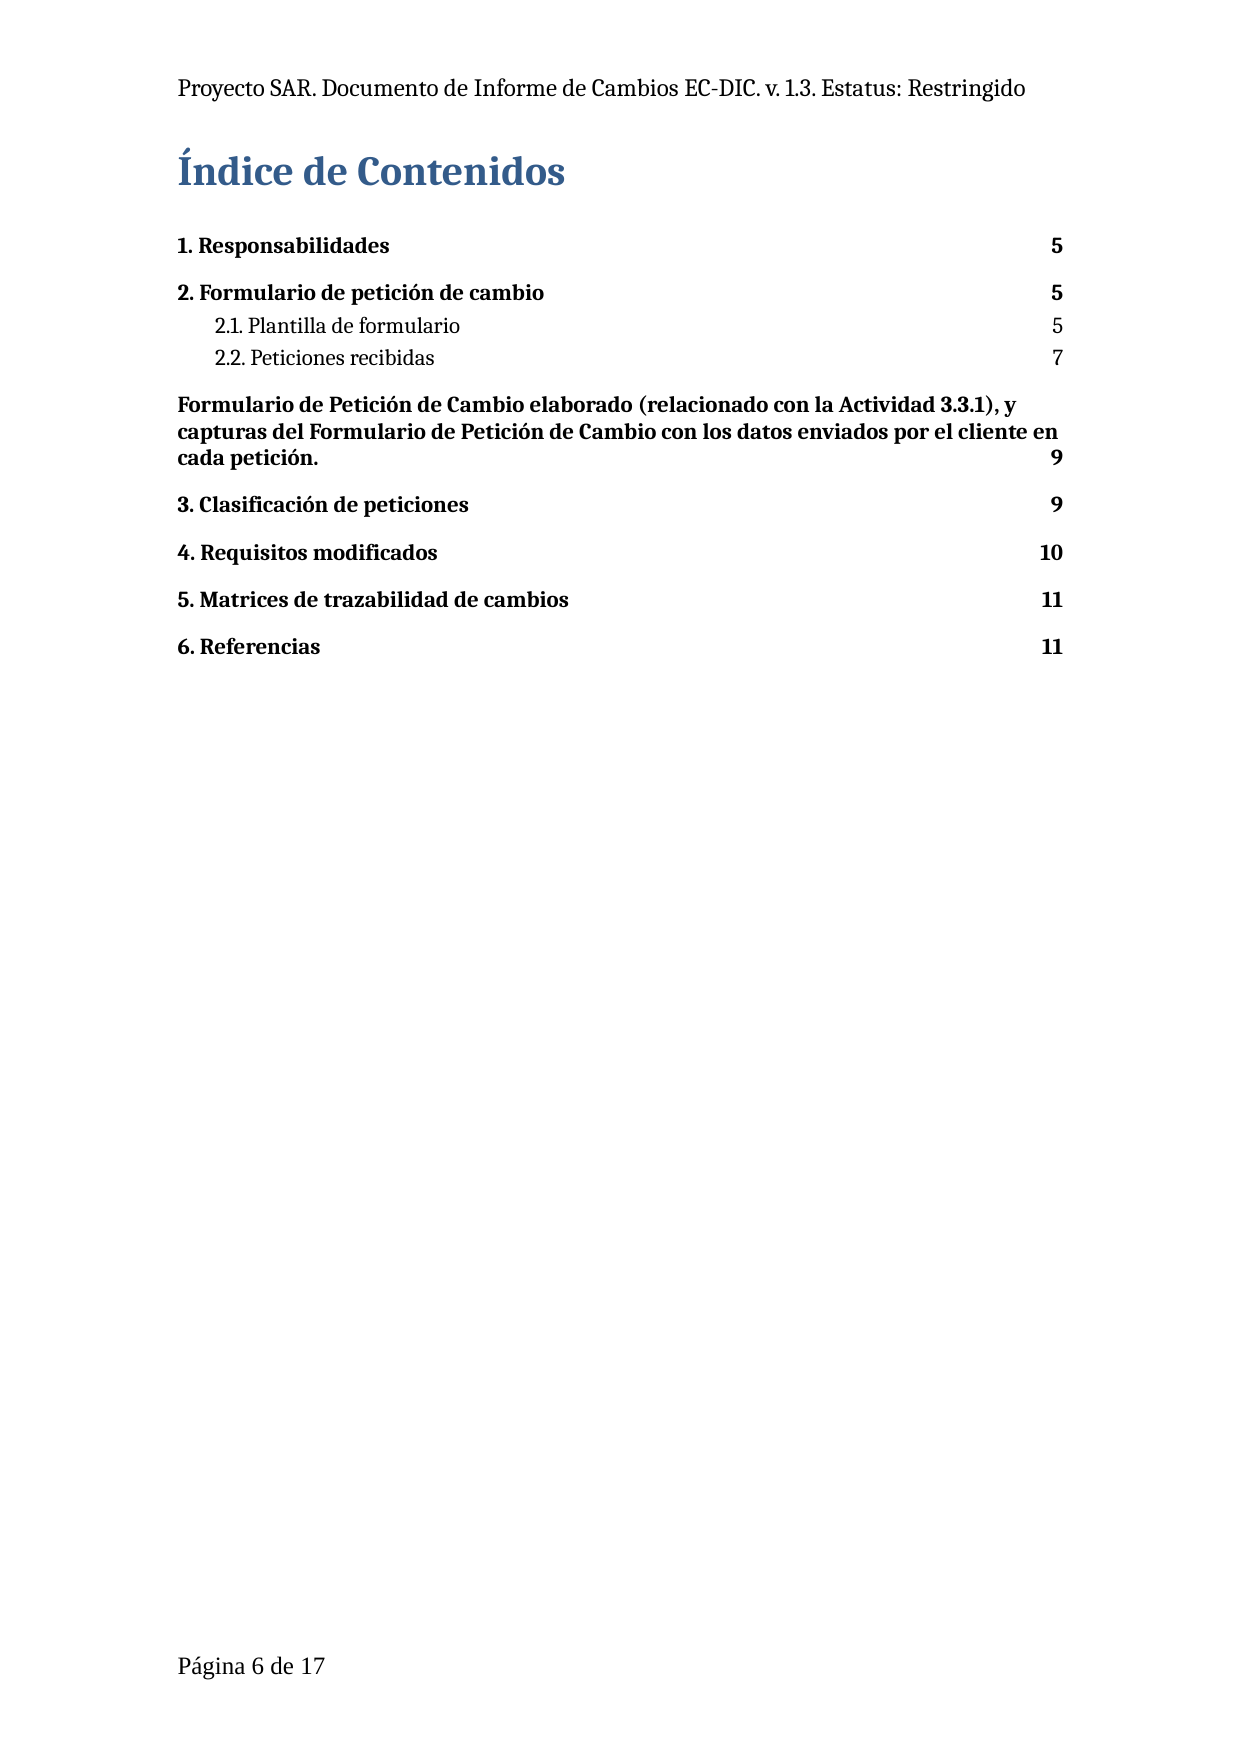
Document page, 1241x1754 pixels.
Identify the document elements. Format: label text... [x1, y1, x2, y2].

text 5. Matrices de trazabilidad de cambios 11 [177, 586, 1063, 613]
text 3. Clasificación de peticiones 9 [177, 492, 1063, 518]
text 2.1. Plantilla de formulario 5 [215, 312, 1063, 339]
text 1. Responsabilidades 5 [177, 233, 1063, 259]
text 2. Formulario de petición de cambio 5 [177, 280, 1063, 306]
text Índice de Contenidos [177, 148, 1063, 196]
text 2.2. Peticiones recibidas 7 [215, 345, 1063, 371]
text 6. Referencias 11 [177, 634, 1063, 660]
text 4. Requisitos modificados 10 [177, 539, 1063, 566]
text Formulario de Petición de Cambio elaborado (relacionado con la Actividad 3.3.1), y capturas del Formulario de Petición de Cambio con los datos enviados por el cliente en cada petición. 9 [177, 392, 1063, 471]
